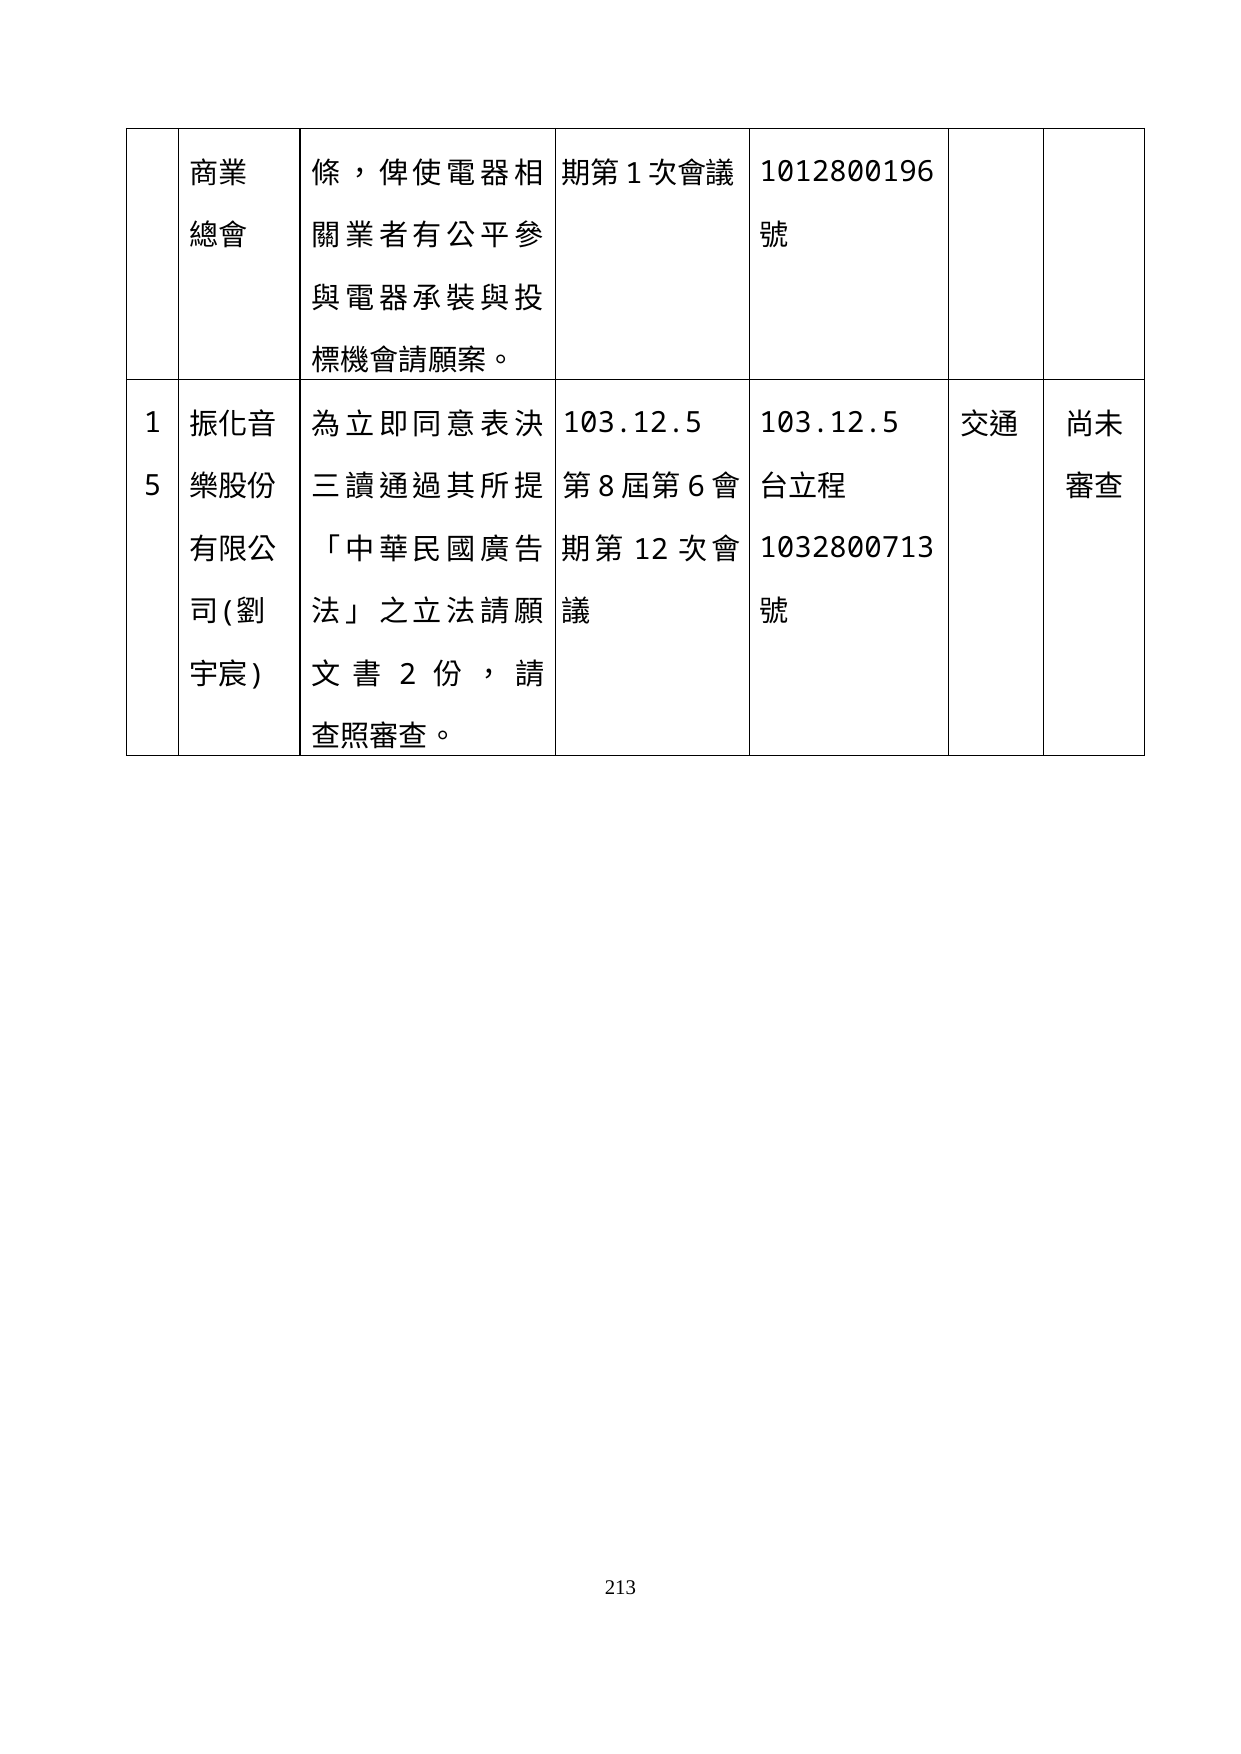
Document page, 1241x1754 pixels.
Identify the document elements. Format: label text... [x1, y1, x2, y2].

table_cell 103.12.5 第8屆第6會期第12次會議 [556, 380, 749, 755]
table_cell 條，俾使電器相關業者有公平參與電器承裝與投標機會請願案。 [301, 129, 555, 379]
table_cell 15 [127, 380, 178, 755]
table_cell 尚未審查 [1044, 380, 1144, 755]
table_cell 1012800196號 [750, 129, 948, 379]
table_cell [949, 129, 1043, 379]
table_cell 商業 總會 [179, 129, 299, 379]
table_cell [1044, 129, 1144, 379]
table_cell 振化音樂股份有限公司(劉宇宸) [179, 380, 299, 755]
table_cell 為立即同意表決三讀通過其所提「中華民國廣告法」之立法請願文書2份，請 查照審查。 [301, 380, 555, 755]
table_cell 交通 [949, 380, 1043, 755]
table_cell 103.12.5 台立程 1032800713號 [750, 380, 948, 755]
table_cell [127, 129, 178, 379]
table_cell 期第1次會議 [556, 129, 749, 379]
